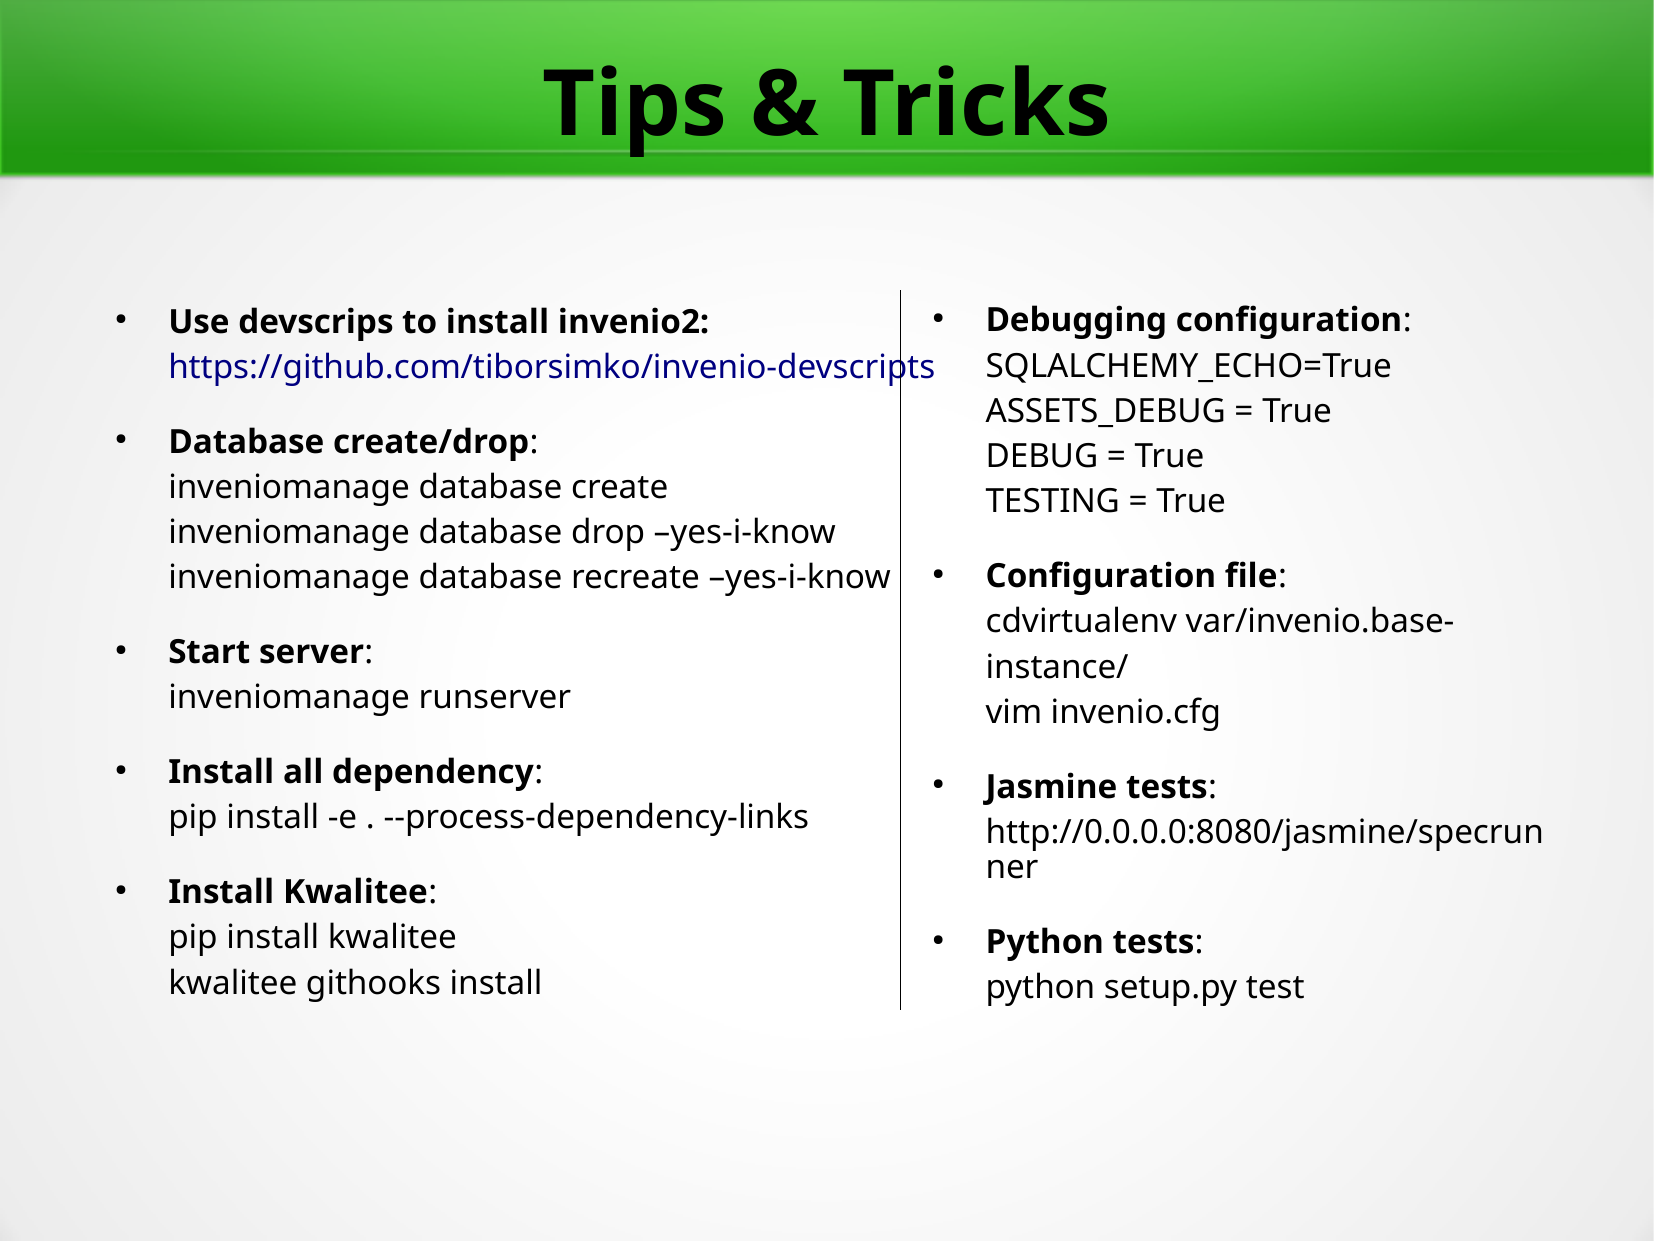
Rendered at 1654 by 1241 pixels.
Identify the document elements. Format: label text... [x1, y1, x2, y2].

title Tips & Tricks [82, 0, 1571, 204]
text_box Use devscrips to install invenio2: https://github.com/tiborsimko/invenio-devscripts Database create/drop: inveniomanage database create inveniomanage database drop –yes-i-know inveniomanage database recreate –yes-i-know Start server: inveniomanage runserver Install all dependency: pip install -e . --process-dependency-links Install Kwalitee: pip install kwalitee kwalitee githooks install [82, 290, 1571, 1216]
text_box Debugging configuration: SQLALCHEMY_ECHO=True ASSETS_DEBUG = True DEBUG = True TESTING = True Configuration file: cdvirtualenv var/invenio.base-instance/ vim invenio.cfg Jasmine tests: http://0.0.0.0:8080/jasmine/specrunner Python tests: python setup.py test [900, 289, 1576, 1022]
picture [0, 0, 1654, 1241]
